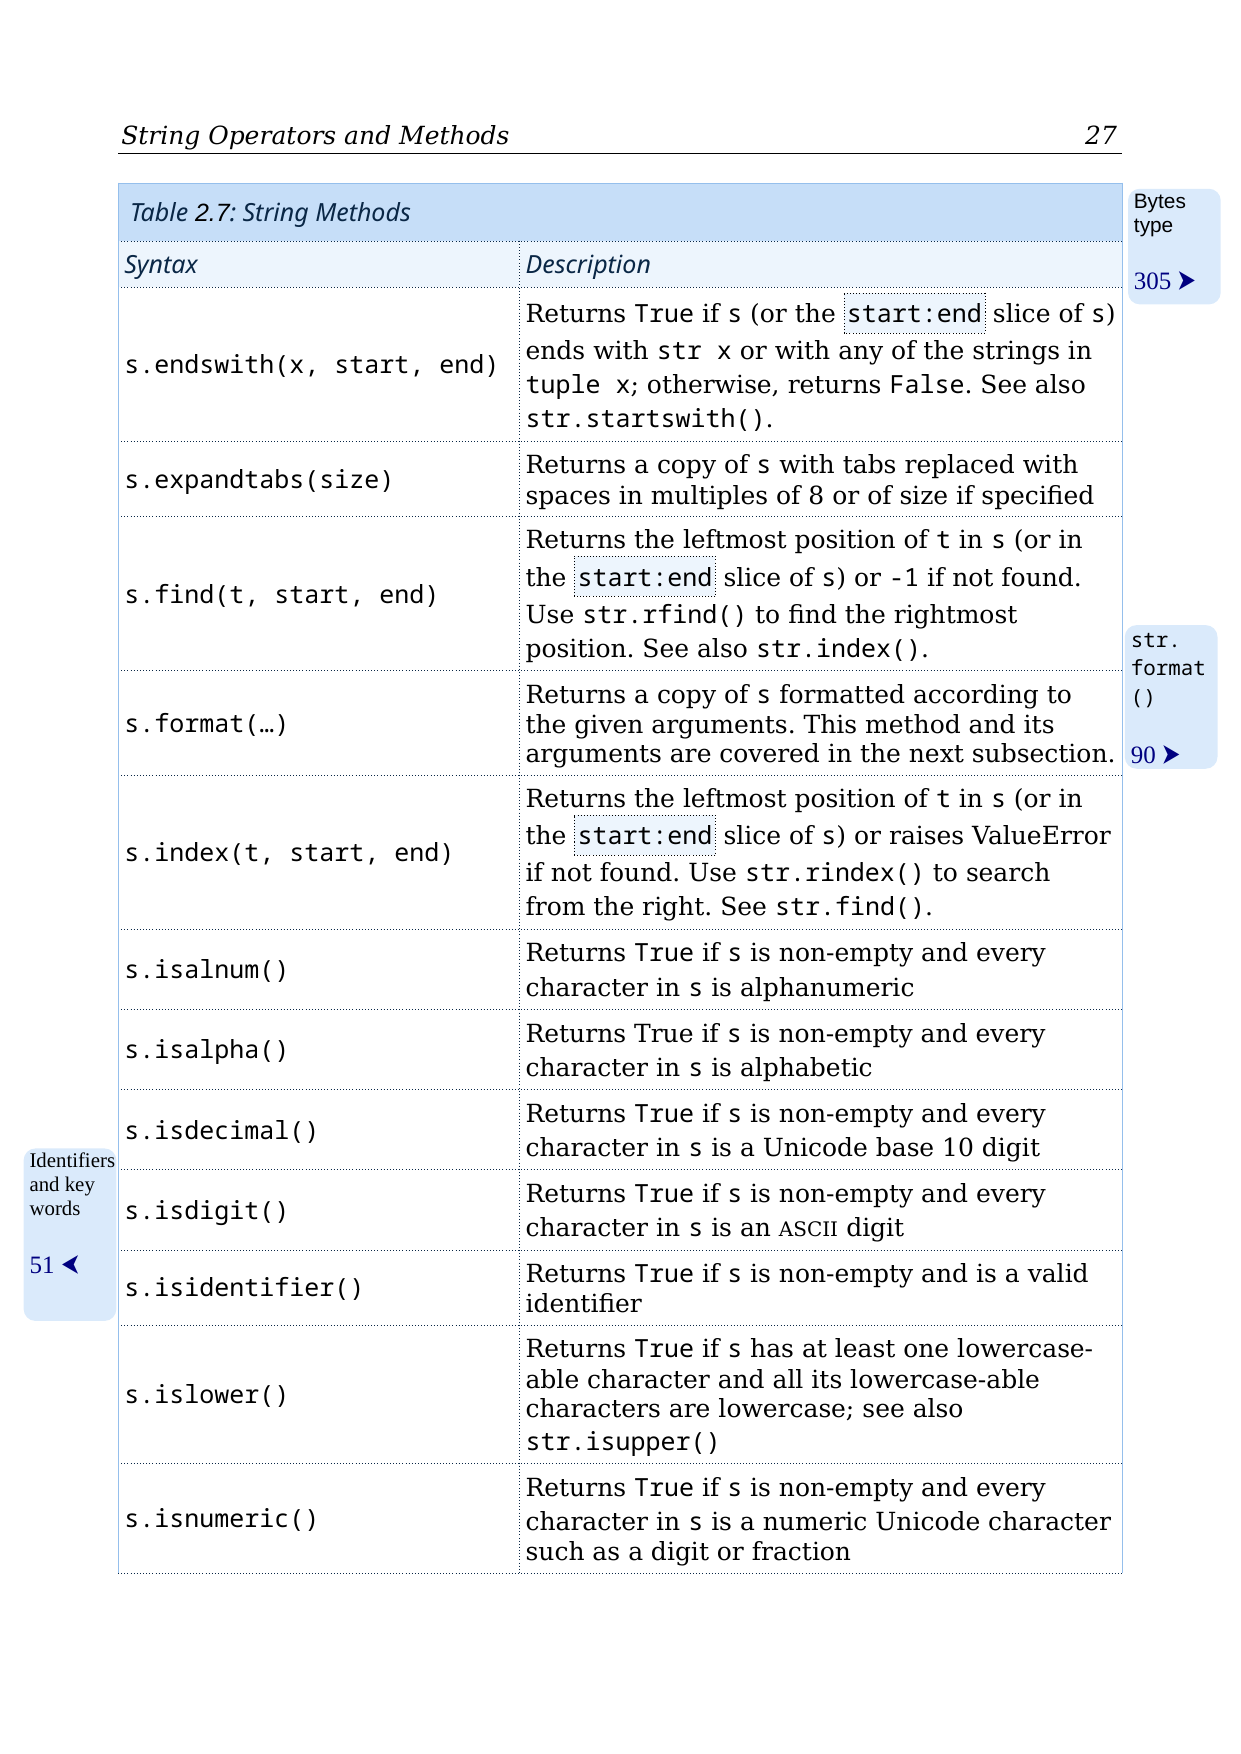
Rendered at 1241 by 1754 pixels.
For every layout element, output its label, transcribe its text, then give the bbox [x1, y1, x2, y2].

table_cell Returns the leftmost position of t in s (or in the start:end slice of s) or raises ValueError if not found. Use str.rindex() to search from the right. See str.find(). [520, 775, 1122, 929]
table_cell s.format(…) [119, 670, 519, 775]
table_cell Returns True if s is non-empty and every character in s is a Unicode base 10 digit [520, 1089, 1122, 1169]
table_cell Returns the leftmost position of t in s (or in the start:end slice of s) or -1 if not found. Use str.rfind() to find the rightmost position. See also str.index(). [520, 516, 1122, 670]
table_cell Description [520, 241, 1122, 287]
table_cell Returns True if s is non-empty and every character in s is alphanumeric [520, 929, 1122, 1009]
table_cell s.index(t, start, end) [119, 775, 519, 929]
table_cell Returns a copy of s formatted according to the given arguments. This method and its arguments are covered in the next subsection. [520, 670, 1122, 775]
table_cell Syntax [119, 241, 519, 287]
table_cell s.isidentifier() [119, 1250, 519, 1325]
table_cell s.isdecimal() [119, 1089, 519, 1169]
table_cell s.isnumeric() [119, 1463, 519, 1572]
table_cell Returns True if s has at least one lowercase-able character and all its lowercase-able characters are lowercase; see also str.isupper() [520, 1325, 1122, 1463]
table_cell Returns True if s is non-empty and every character in s is alphabetic [520, 1009, 1122, 1089]
table_cell s.endswith(x, start, end) [119, 287, 519, 441]
table_header Table 2.7: String Methods [119, 184, 1122, 241]
table_cell s.expandtabs(size) [119, 441, 519, 516]
table_cell Returns True if s is non-empty and every character in s is an ascii digit [520, 1169, 1122, 1249]
table_cell Returns True if s is non-empty and every character in s is a numeric Unicode character such as a digit or fraction [520, 1463, 1122, 1572]
table_cell Returns True if s (or the start:end slice of s) ends with str x or with any of the strings in tuple x; otherwise, returns False. See also str.startswith(). [520, 287, 1122, 441]
table_cell Returns True if s is non-empty and is a valid identifier [520, 1250, 1122, 1325]
table_cell s.find(t, start, end) [119, 516, 519, 670]
table_cell Returns a copy of s with tabs replaced with spaces in multiples of 8 or of size if specified [520, 441, 1122, 516]
table_cell s.isalpha() [119, 1009, 519, 1089]
table_cell s.isalnum() [119, 929, 519, 1009]
table_cell s.islower() [119, 1325, 519, 1463]
table_cell s.isdigit() [119, 1169, 519, 1249]
